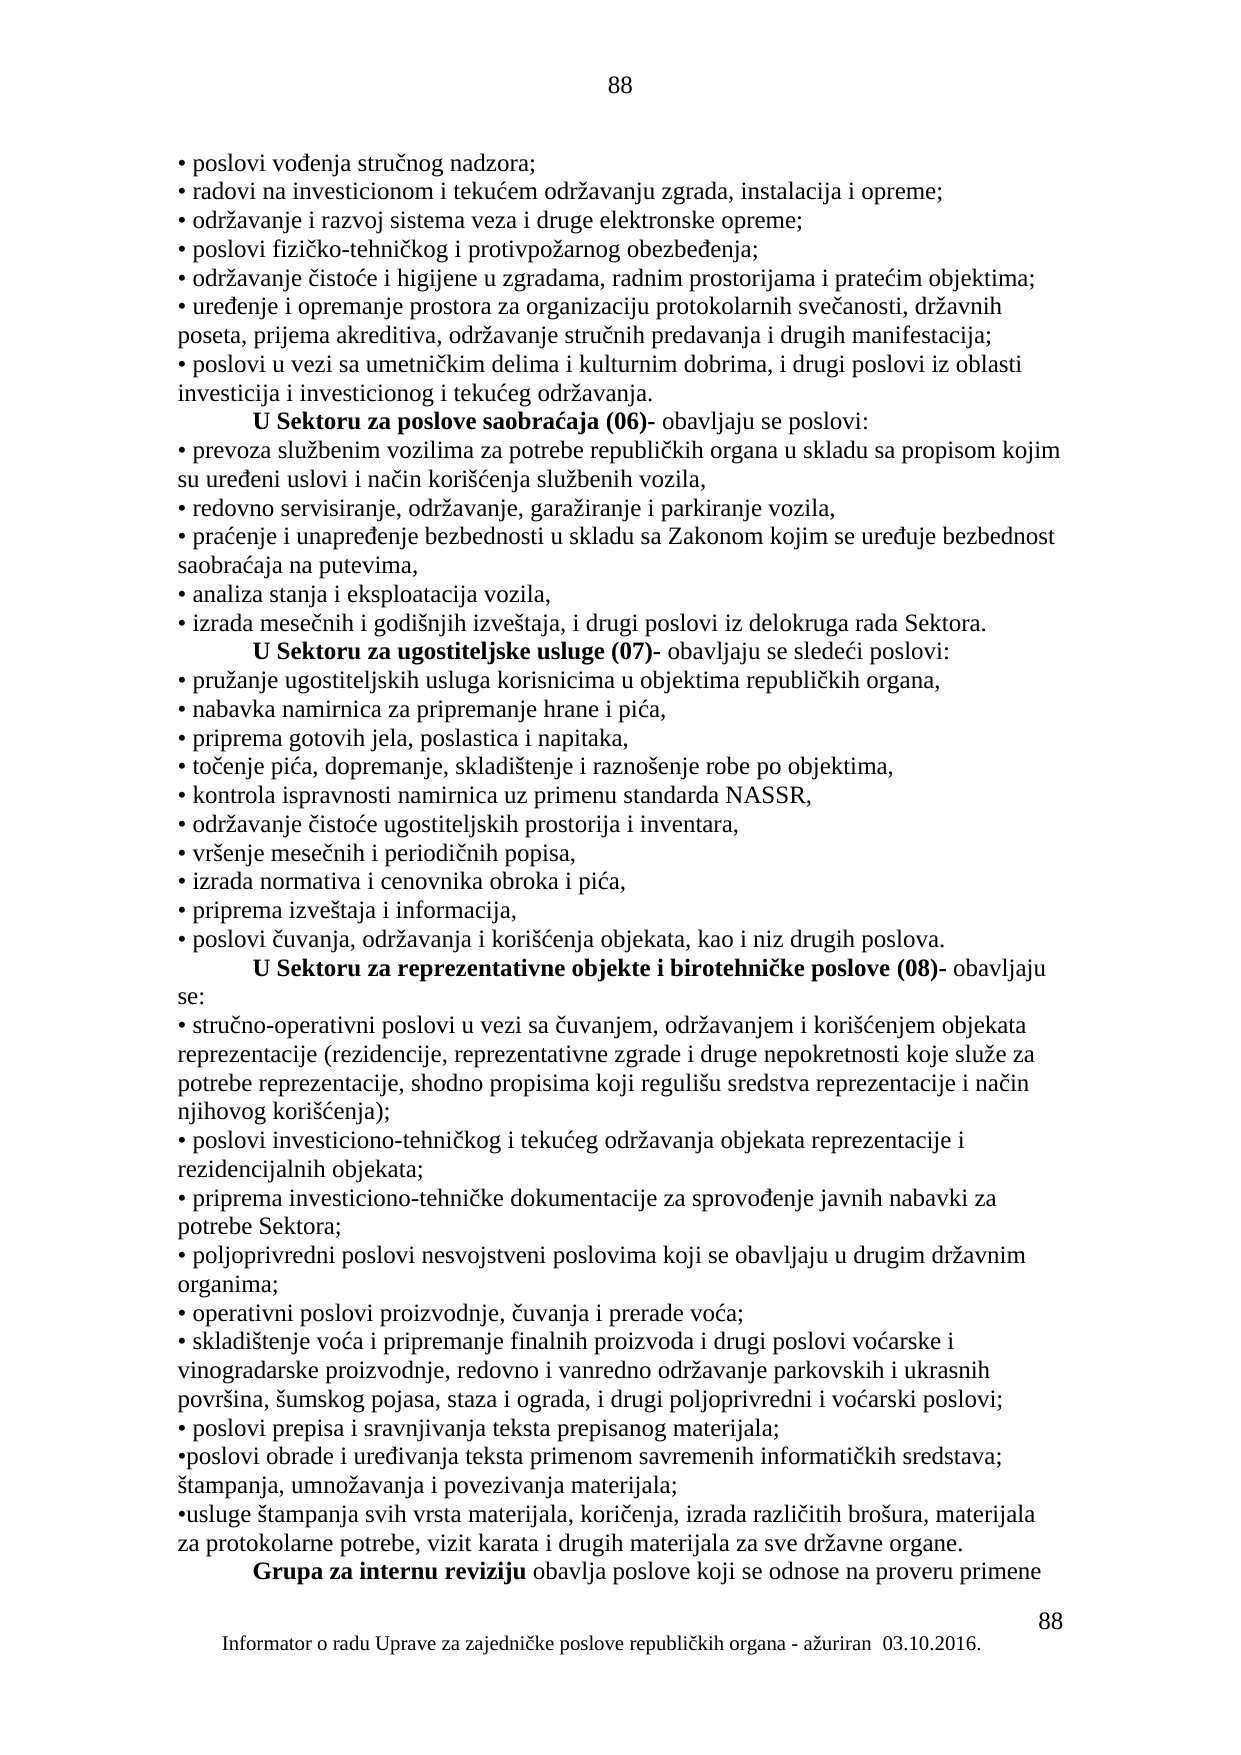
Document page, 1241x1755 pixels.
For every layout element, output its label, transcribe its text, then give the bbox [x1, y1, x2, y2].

text • poslovi vođenja stručnog nadzora; • radovi na investicionom i tekućem održavanju zgrada, instalacija i opreme; • održavanje i razvoj sistema veza i druge elektronske opreme; • poslovi fizičko-tehničkog i protivpožarnog obezbeđenja; • održavanje čistoće i higijene u zgradama, radnim prostorijama i pratećim objektima; • uređenje i opremanje prostora za organizaciju protokolarnih svečanosti, državnih poseta, prijema akreditiva, održavanje stručnih predavanja i drugih manifestacija; • poslovi u vezi sa umetničkim delima i kulturnim dobrima, i drugi poslovi iz oblasti investicija i investicionog i tekućeg održavanja. U Sektoru za poslove saobraćaja (06)- obavlјaju se poslovi: • prevoza službenim vozilima za potrebe republičkih organa u skladu sa propisom kojim su uređeni uslovi i način korišćenja službenih vozila, • redovno servisiranje, održavanje, garažiranje i parkiranje vozila, • praćenje i unapređenje bezbednosti u skladu sa Zakonom kojim se uređuje bezbednost saobraćaja na putevima, • analiza stanja i eksploatacija vozila, • izrada mesečnih i godišnjih izveštaja, i drugi poslovi iz delokruga rada Sektora. U Sektoru za ugostitelјske usluge (07)- obavlјaju se sledeći poslovi: • pružanje ugostitelјskih usluga korisnicima u objektima republičkih organa, • nabavka namirnica za pripremanje hrane i pića, • priprema gotovih jela, poslastica i napitaka, • točenje pića, dopremanje, skladištenje i raznošenje robe po objektima, • kontrola ispravnosti namirnica uz primenu standarda NASSR, • održavanje čistoće ugostitelјskih prostorija i inventara, • vršenje mesečnih i periodičnih popisa, • izrada normativa i cenovnika obroka i pića, • priprema izveštaja i informacija, • poslovi čuvanja, održavanja i korišćenja objekata, kao i niz drugih poslova. U Sektoru za reprezentativne objekte i birotehničke poslove (08)- obavlјaju se: • stručno-operativni poslovi u vezi sa čuvanjem, održavanjem i korišćenjem objekata reprezentacije (rezidencije, reprezentativne zgrade i druge nepokretnosti koje služe za potrebe reprezentacije, shodno propisima koji regulišu sredstva reprezentacije i način njihovog korišćenja); • poslovi investiciono-tehničkog i tekućeg održavanja objekata reprezentacije i rezidencijalnih objekata; • priprema investiciono-tehničke dokumentacije za sprovođenje javnih nabavki za potrebe Sektora; • polјoprivredni poslovi nesvojstveni poslovima koji se obavlјaju u drugim državnim organima; • operativni poslovi proizvodnje, čuvanja i prerade voća; • skladištenje voća i pripremanje finalnih proizvoda i drugi poslovi voćarske i vinogradarske proizvodnje, redovno i vanredno održavanje parkovskih i ukrasnih površina, šumskog pojasa, staza i ograda, i drugi polјoprivredni i voćarski poslovi; • poslovi prepisa i sravnjivanja teksta prepisanog materijala; •poslovi obrade i uređivanja teksta primenom savremenih informatičkih sredstava; štampanja, umnožavanja i povezivanja materijala; •usluge štampanja svih vrsta materijala, koričenja, izrada različitih brošura, materijala za protokolarne potrebe, vizit karata i drugih materijala za sve državne organe. Grupa za internu reviziju obavlјa poslove koji se odnose na proveru primene [162, 148, 1063, 1585]
